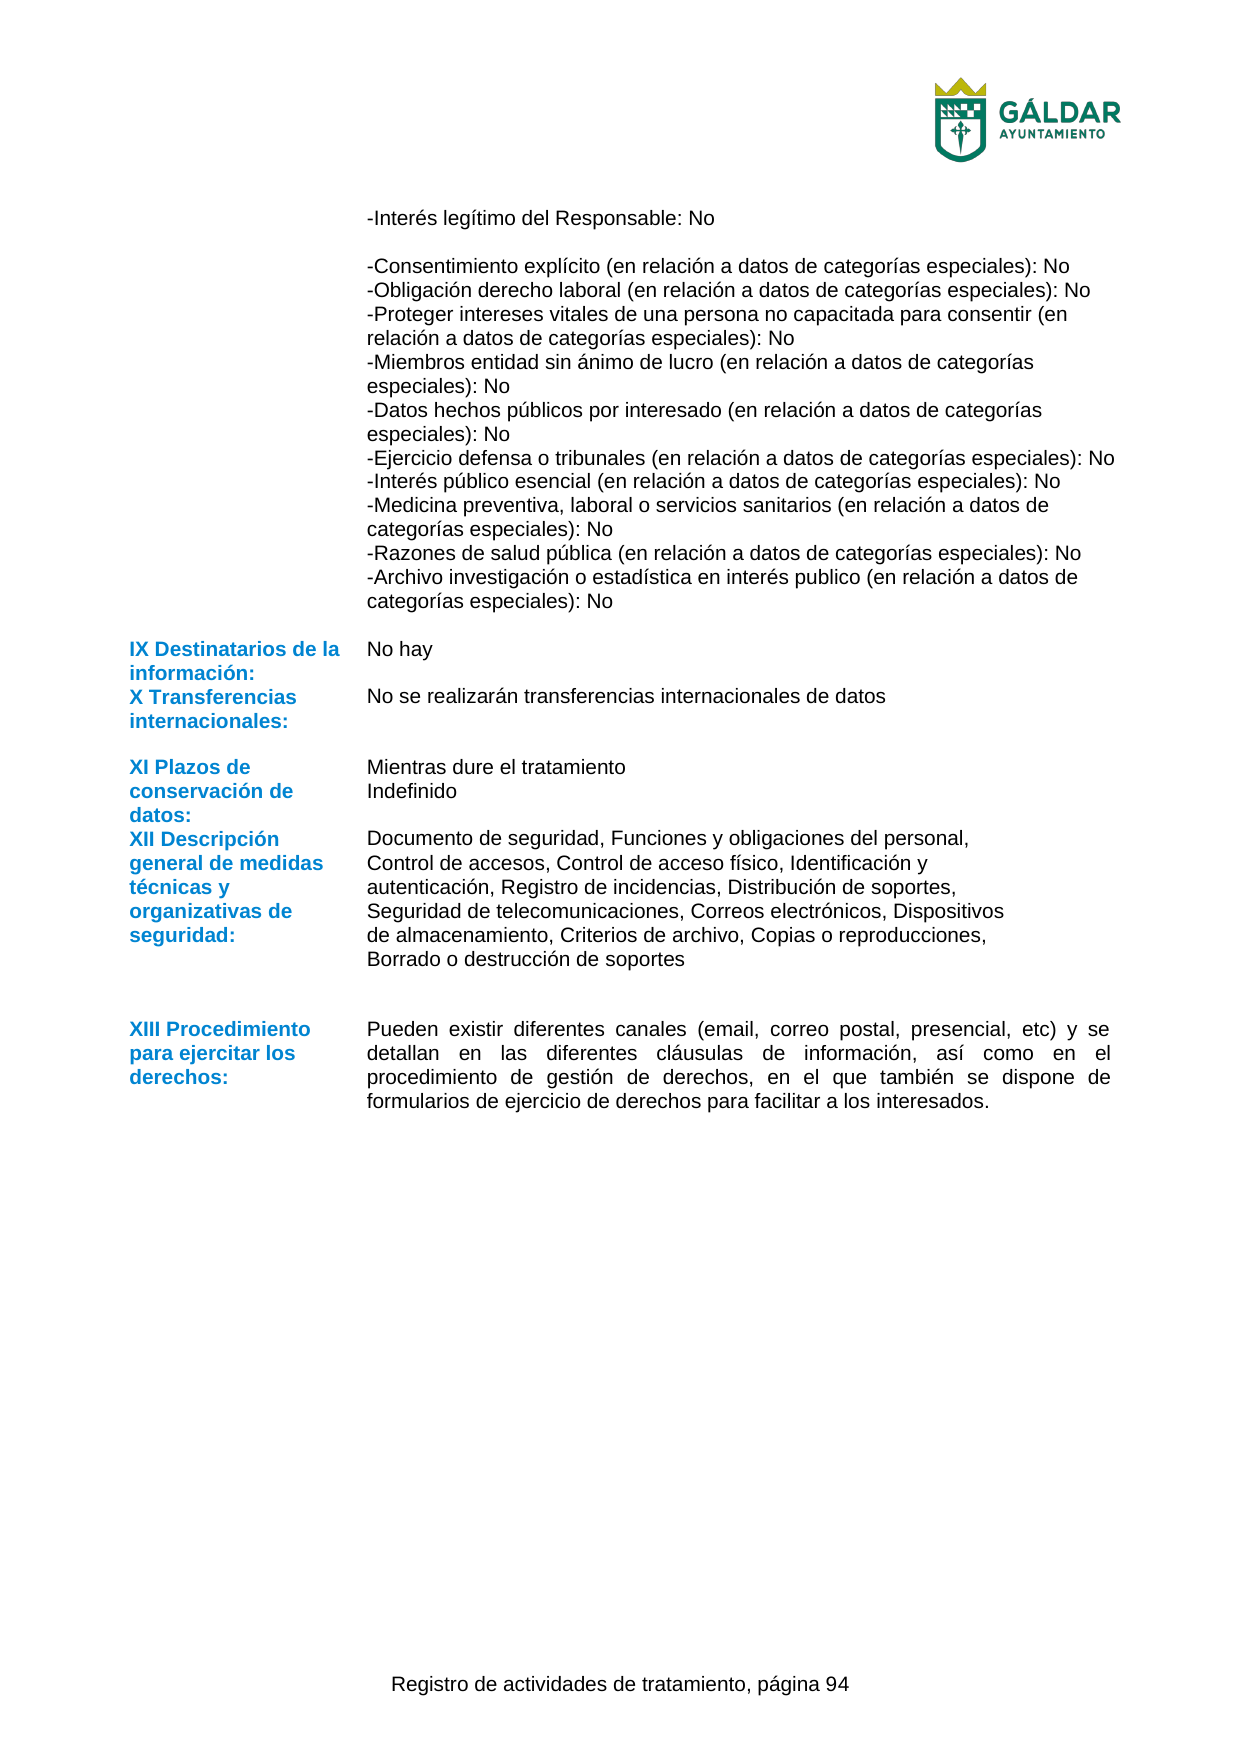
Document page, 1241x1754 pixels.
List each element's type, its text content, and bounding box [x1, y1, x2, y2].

table_header -Interés legítimo del Responsable: No -Consentimiento explícito (en relación a datos de categorías especiales): No -Obligación derecho laboral (en relación a datos de categorías especiales): No -Proteger intereses vitales de una persona no capacitada para consentir (en relación a datos de categorías especiales): No -Miembros entidad sin ánimo de lucro (en relación a datos de categorías especiales): No -Datos hechos públicos por interesado (en relación a datos de categorías especiales): No -Ejercicio defensa o tribunales (en relación a datos de categorías especiales): No -Interés público esencial (en relación a datos de categorías especiales): No -Medicina preventiva, laboral o servicios sanitarios (en relación a datos de categorías especiales): No -Razones de salud pública (en relación a datos de categorías especiales): No -Archivo investigación o estadística en interés publico (en relación a datos de categorías especiales): No [353, 206, 1132, 625]
table_header [108, 206, 353, 625]
table_cell Documento de seguridad, Funciones y obligaciones del personal, Control de accesos, Control de acceso físico, Identificación y autenticación, Registro de incidencias, Distribución de soportes, Seguridad de telecomunicaciones, Correos electrónicos, Dispositivos de almacenamiento, Criterios de archivo, Copias o reproducciones, Borrado o destrucción de soportes [353, 827, 1132, 993]
table_cell XIII Procedimiento para ejercitar los derechos: [108, 994, 353, 1113]
picture [932, 75, 1122, 164]
table_cell Pueden existir diferentes canales (email, correo postal, presencial, etc) y se detallan en las diferentes cláusulas de información, así como en el procedimiento de gestión de derechos, en el que también se dispone de formularios de ejercicio de derechos para facilitar a los interesados. [353, 994, 1132, 1113]
table_cell IX Destinatarios de la información: [108, 625, 353, 685]
table_cell XI Plazos de conservación de datos: [108, 743, 353, 827]
table_cell No se realizarán transferencias internacionales de datos [353, 685, 1132, 743]
table_cell No hay [353, 625, 1132, 685]
table_cell XII Descripción general de medidas técnicas y organizativas de seguridad: [108, 827, 353, 993]
table_cell X Transferencias internacionales: [108, 685, 353, 743]
table_cell Mientras dure el tratamiento Indefinido [353, 743, 1132, 827]
